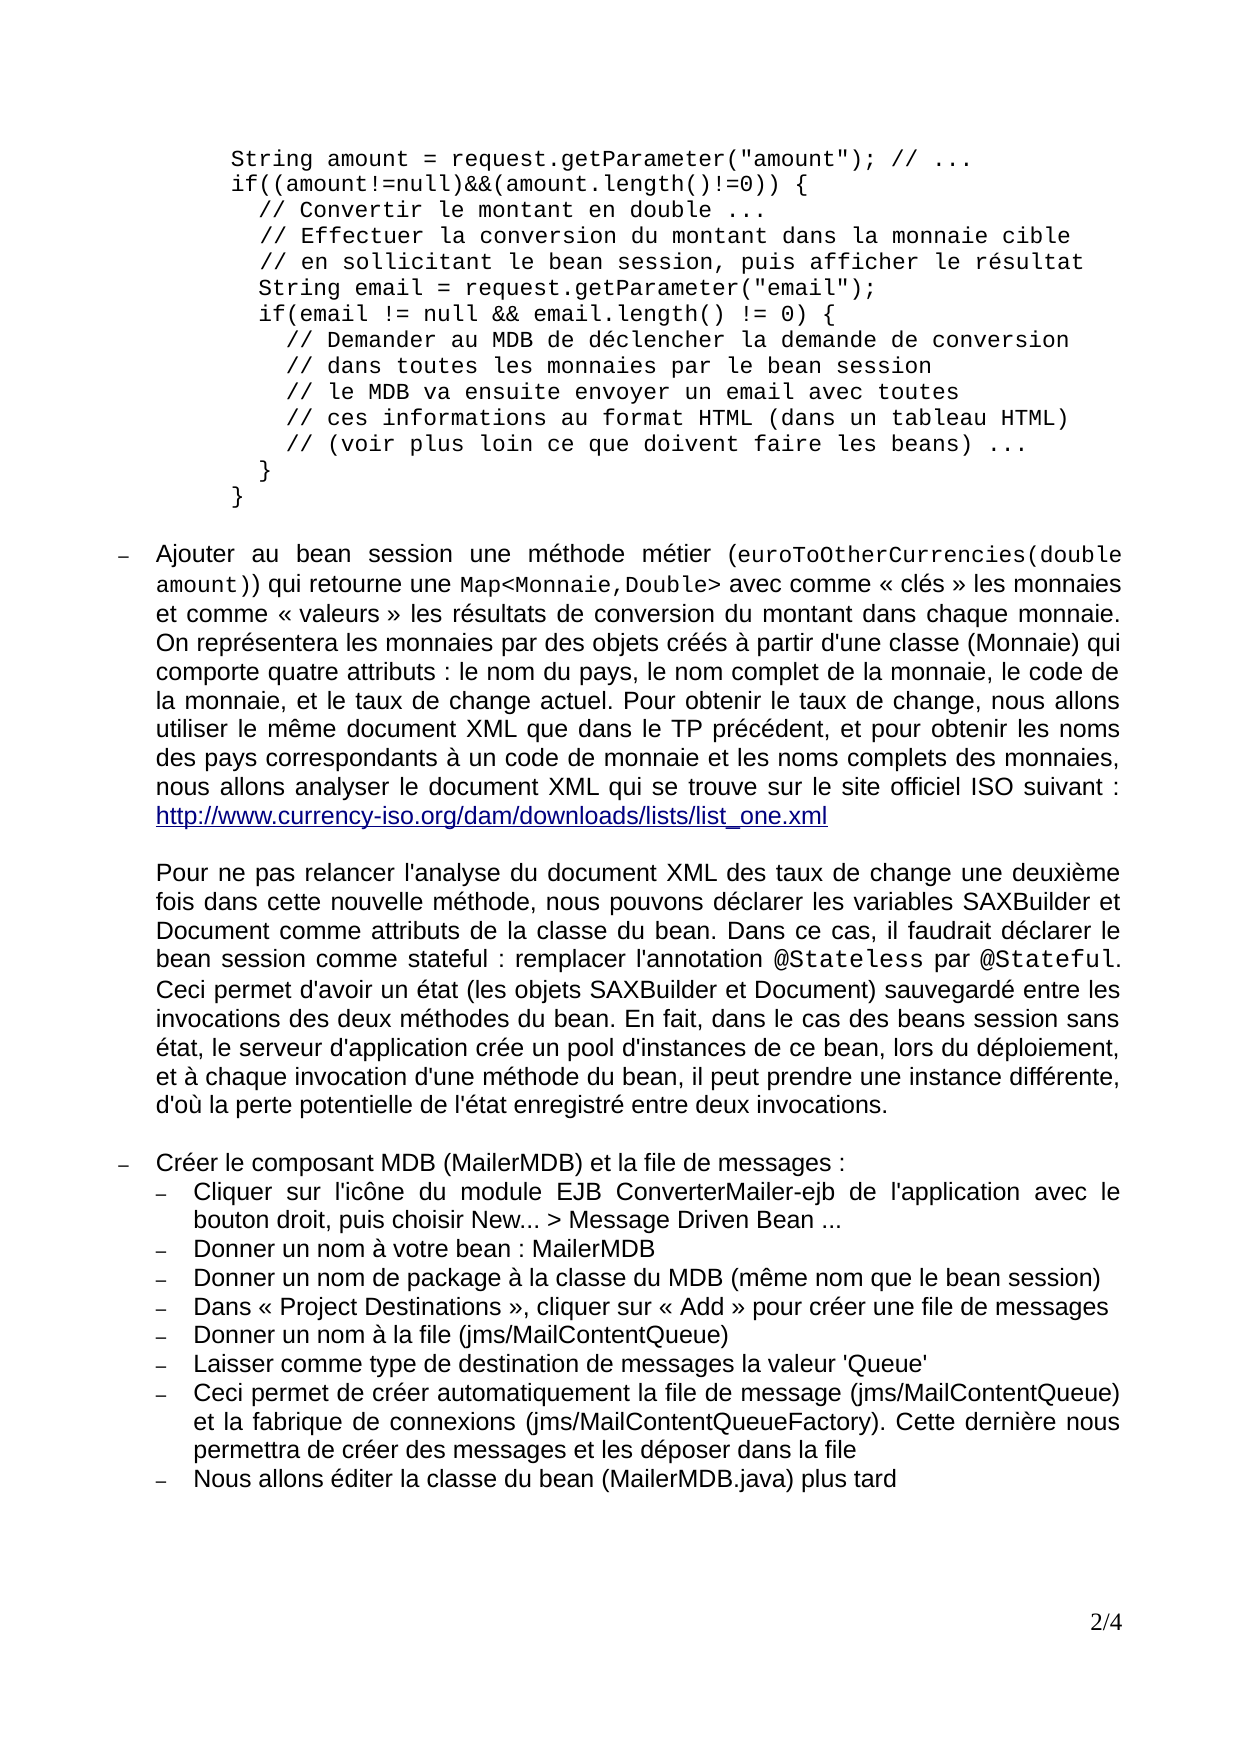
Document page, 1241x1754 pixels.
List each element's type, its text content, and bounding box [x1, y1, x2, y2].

list // (voir plus loin ce que doivent faire les beans) ... [193, 432, 1122, 458]
list String email = request.getParameter("email"); [193, 277, 1122, 302]
list } [193, 484, 1122, 510]
list Donner un nom à la file (jms/MailContentQueue) [156, 1320, 1122, 1349]
list Cliquer sur l'icône du module EJB ConverterMailer-ejb de l'application avec le bouton droit, puis choisir New... > Message Driven Bean ... [156, 1177, 1122, 1234]
list Pour ne pas relancer l'analyse du document XML des taux de change une deuxième fois dans cette nouvelle méthode, nous pouvons déclarer les variables SAXBuilder et Document comme attributs de la classe du bean. Dans ce cas, il faudrait déclarer le bean session comme stateful : remplacer l'annotation @Stateless par @Stateful. Ceci permet d'avoir un état (les objets SAXBuilder et Document) sauvegardé entre les invocations des deux méthodes du bean. En fait, dans le cas des beans session sans état, le serveur d'application crée un pool d'instances de ce bean, lors du déploiement, et à chaque invocation d'une méthode du bean, il peut prendre une instance différente, d'où la perte potentielle de l'état enregistré entre deux invocations. [118, 858, 1122, 1119]
list // dans toutes les monnaies par le bean session [193, 354, 1122, 380]
list // ces informations au format HTML (dans un tableau HTML) [193, 406, 1122, 432]
list // le MDB va ensuite envoyer un email avec toutes [193, 380, 1122, 406]
list Dans « Project Destinations », cliquer sur « Add » pour créer une file de messages [156, 1292, 1122, 1320]
list Ajouter au bean session une méthode métier (euroToOtherCurrencies(double amount)) qui retourne une Map<Monnaie,Double> avec comme « clés » les monnaies et comme « valeurs » les résultats de conversion du montant dans chaque monnaie. On représentera les monnaies par des objets créés à partir d'une classe (Monnaie) qui comporte quatre attributs : le nom du pays, le nom complet de la monnaie, le code de la monnaie, et le taux de change actuel. Pour obtenir le taux de change, nous allons utiliser le même document XML que dans le TP précédent, et pour obtenir les noms des pays correspondants à un code de monnaie et les noms complets des monnaies, nous allons analyser le document XML qui se trouve sur le site officiel ISO suivant : http://www.currency-iso.org/dam/downloads/lists/list_one.xml [118, 539, 1122, 829]
list String amount = request.getParameter("amount"); // ... [193, 147, 1122, 173]
list } [193, 458, 1122, 484]
list // en sollicitant le bean session, puis afficher le résultat [194, 251, 1122, 277]
list Donner un nom à votre bean : MailerMDB [156, 1234, 1122, 1263]
list if(email != null && email.length() != 0) { [193, 302, 1122, 328]
list // Demander au MDB de déclencher la demande de conversion [193, 328, 1122, 354]
list Créer le composant MDB (MailerMDB) et la file de messages : [118, 1148, 1122, 1177]
list Ceci permet de créer automatiquement la file de message (jms/MailContentQueue) et la fabrique de connexions (jms/MailContentQueueFactory). Cette dernière nous permettra de créer des messages et les déposer dans la file [156, 1378, 1122, 1464]
list Laisser comme type de destination de messages la valeur 'Queue' [156, 1349, 1122, 1378]
list // Convertir le montant en double ... [193, 199, 1122, 225]
list Donner un nom de package à la classe du MDB (même nom que le bean session) [156, 1263, 1122, 1292]
list // Effectuer la conversion du montant dans la monnaie cible [194, 225, 1122, 251]
list if((amount!=null)&&(amount.length()!=0)) { [193, 173, 1122, 199]
list Nous allons éditer la classe du bean (MailerMDB.java) plus tard [156, 1464, 1122, 1493]
